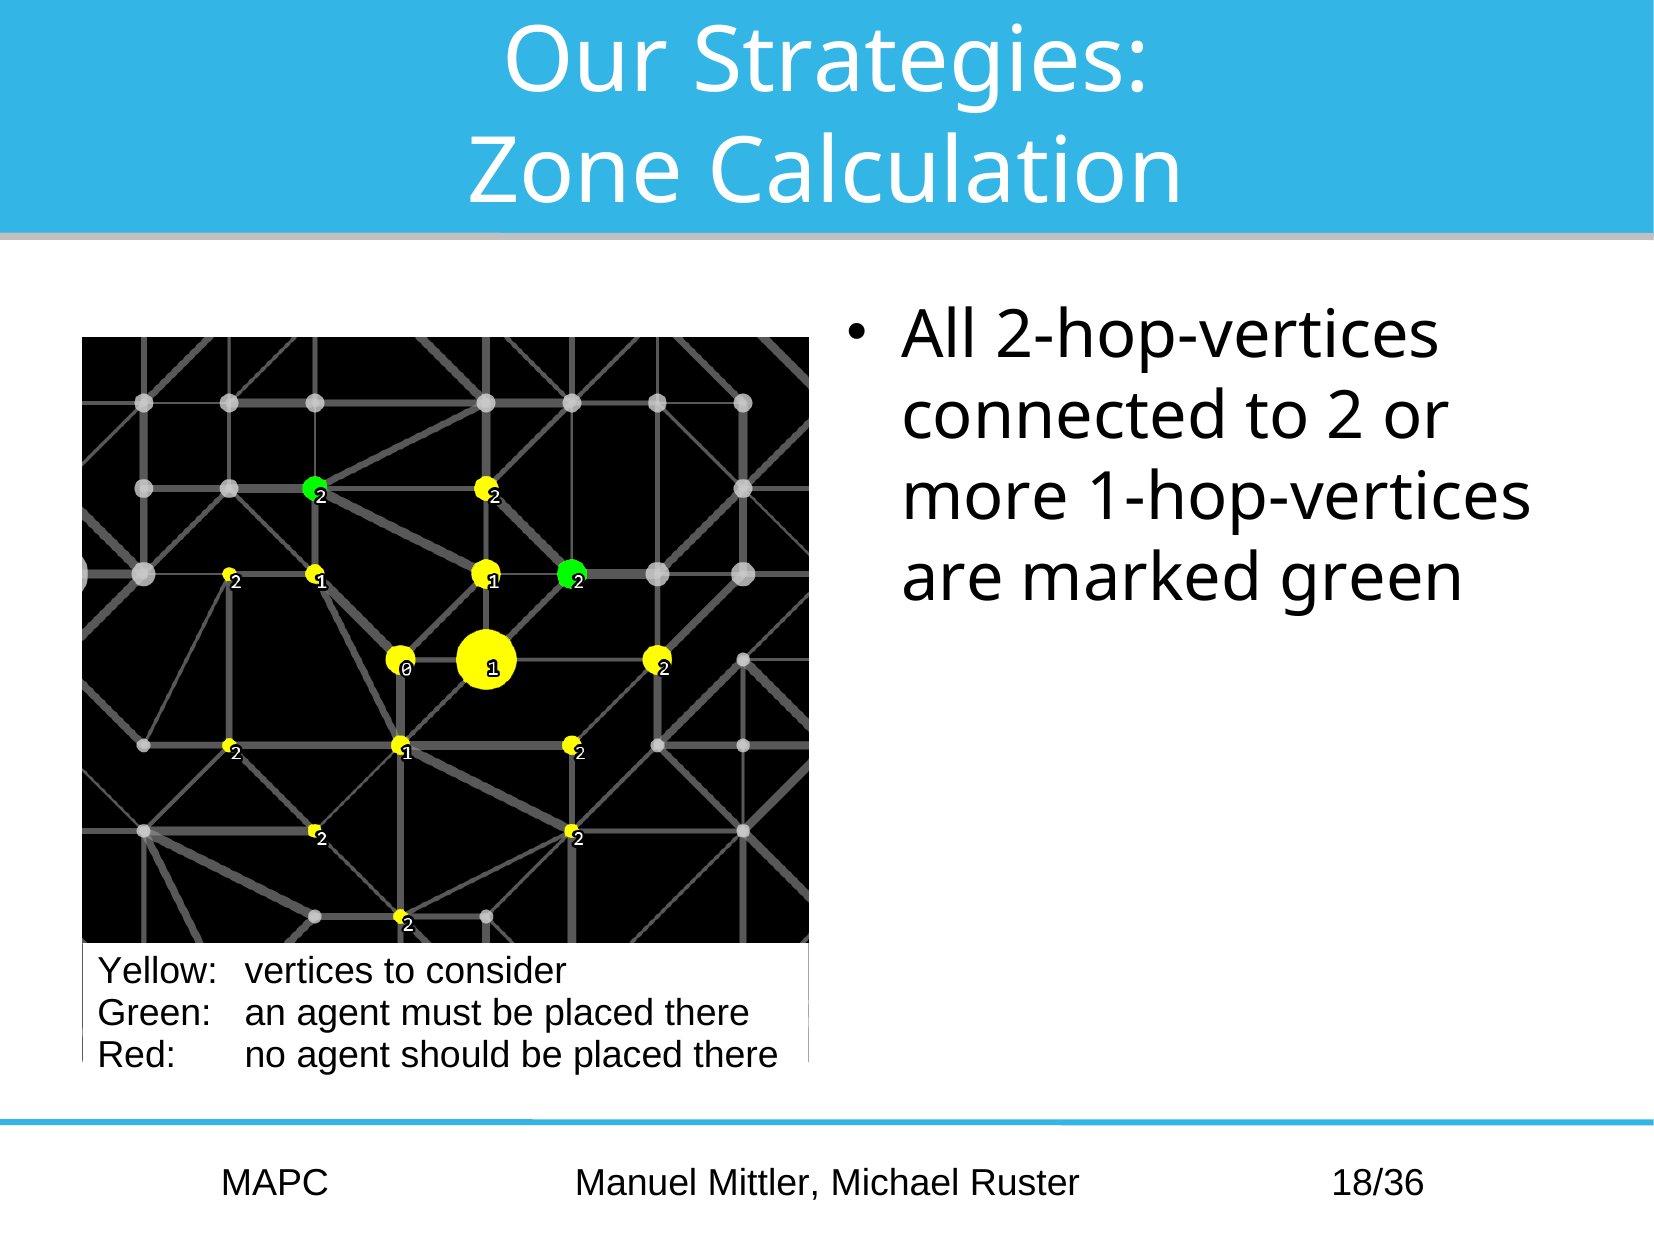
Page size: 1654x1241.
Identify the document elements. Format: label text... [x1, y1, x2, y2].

list All 2-hop-vertices connected to 2 or more 1-hop-vertices are marked green [844, 290, 1571, 1109]
title Our Strategies: Zone Calculation [82, 31, 1571, 189]
text_box Yellow: vertices to consider Green: an agent must be placed there Red: no agent should be placed there [82, 943, 809, 1087]
picture [82, 337, 809, 943]
